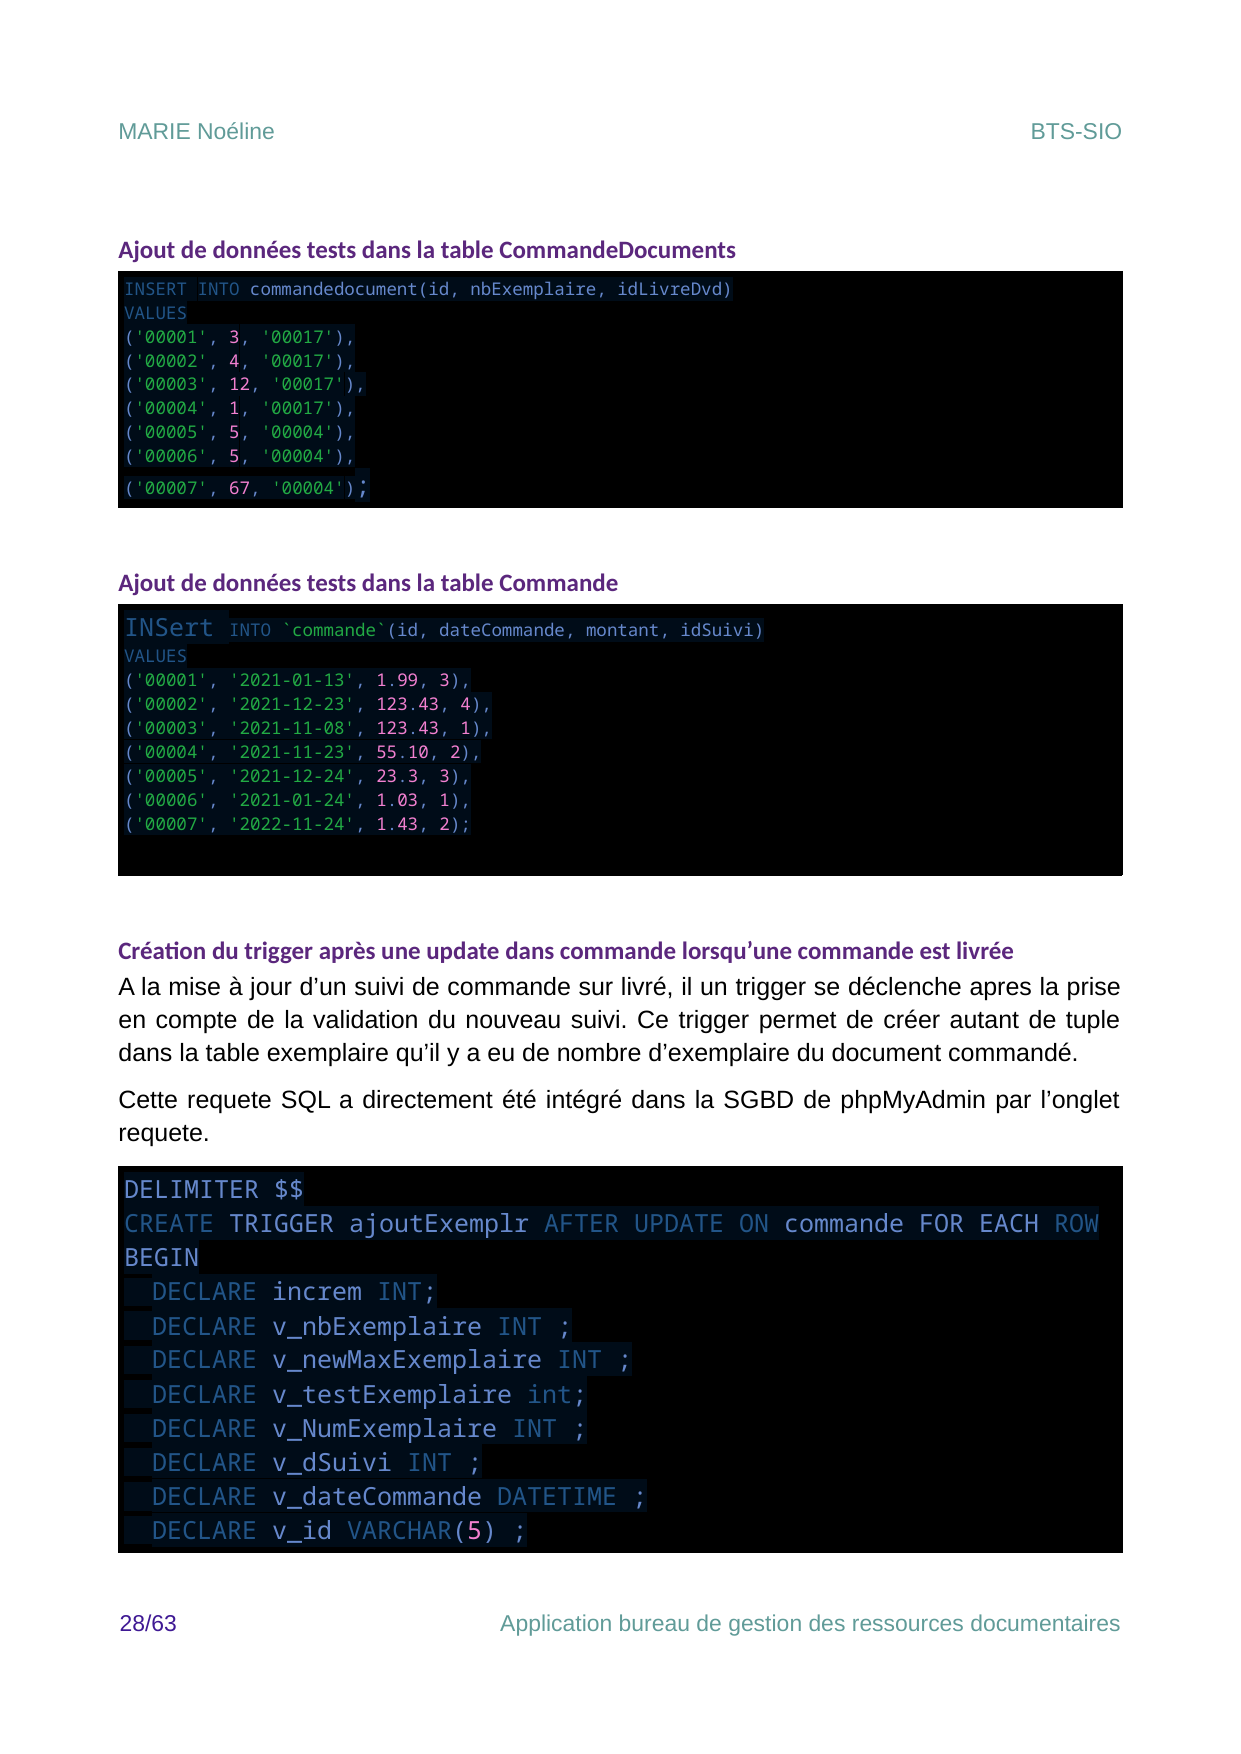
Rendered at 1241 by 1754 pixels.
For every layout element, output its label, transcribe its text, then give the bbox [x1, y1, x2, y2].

table_header DELIMITER $$ CREATE TRIGGER ajoutExemplr AFTER UPDATE ON commande FOR EACH ROW BEGIN DECLARE increm INT; DECLARE v_nbExemplaire INT ; DECLARE v_newMaxExemplaire INT ; DECLARE v_testExemplaire int; DECLARE v_NumExemplaire INT ; DECLARE v_dSuivi INT ; DECLARE v_dateCommande DATETIME ; DECLARE v_id VARCHAR(5) ; [119, 1167, 1122, 1552]
table_header INSert INTO `commande`(id, dateCommande, montant, idSuivi) VALUES ('00001', '2021-01-13', 1.99, 3), ('00002', '2021-12-23', 123.43, 4), ('00003', '2021-11-08', 123.43, 1), ('00004', '2021-11-23', 55.10, 2), ('00005', '2021-12-24', 23.3, 3), ('00006', '2021-01-24', 1.03, 1), ('00007', '2022-11-24', 1.43, 2); [119, 605, 1122, 875]
subtitle Ajout de données tests dans la table Commande [118, 567, 1122, 598]
subtitle Création du trigger après une update dans commande lorsqu’une commande est livrée [118, 935, 1122, 966]
text A la mise à jour d’un suivi de commande sur livré, il un trigger se déclenche apres la prise en compte de la validation du nouveau suivi. Ce trigger permet de créer autant de tuple dans la table exemplaire qu’il y a eu de nombre d’exemplaire du document commandé. [118, 972, 1122, 1067]
table_header INSERT INTO commandedocument(id, nbExemplaire, idLivreDvd) VALUES ('00001', 3, '00017'), ('00002', 4, '00017'), ('00003', 12, '00017'), ('00004', 1, '00017'), ('00005', 5, '00004'), ('00006', 5, '00004'), ('00007', 67, '00004'); [119, 272, 1122, 507]
subtitle Ajout de données tests dans la table CommandeDocuments [118, 234, 1122, 264]
text Cette requete SQL a directement été intégré dans la SGBD de phpMyAdmin par l’onglet requete. [118, 1085, 1122, 1147]
